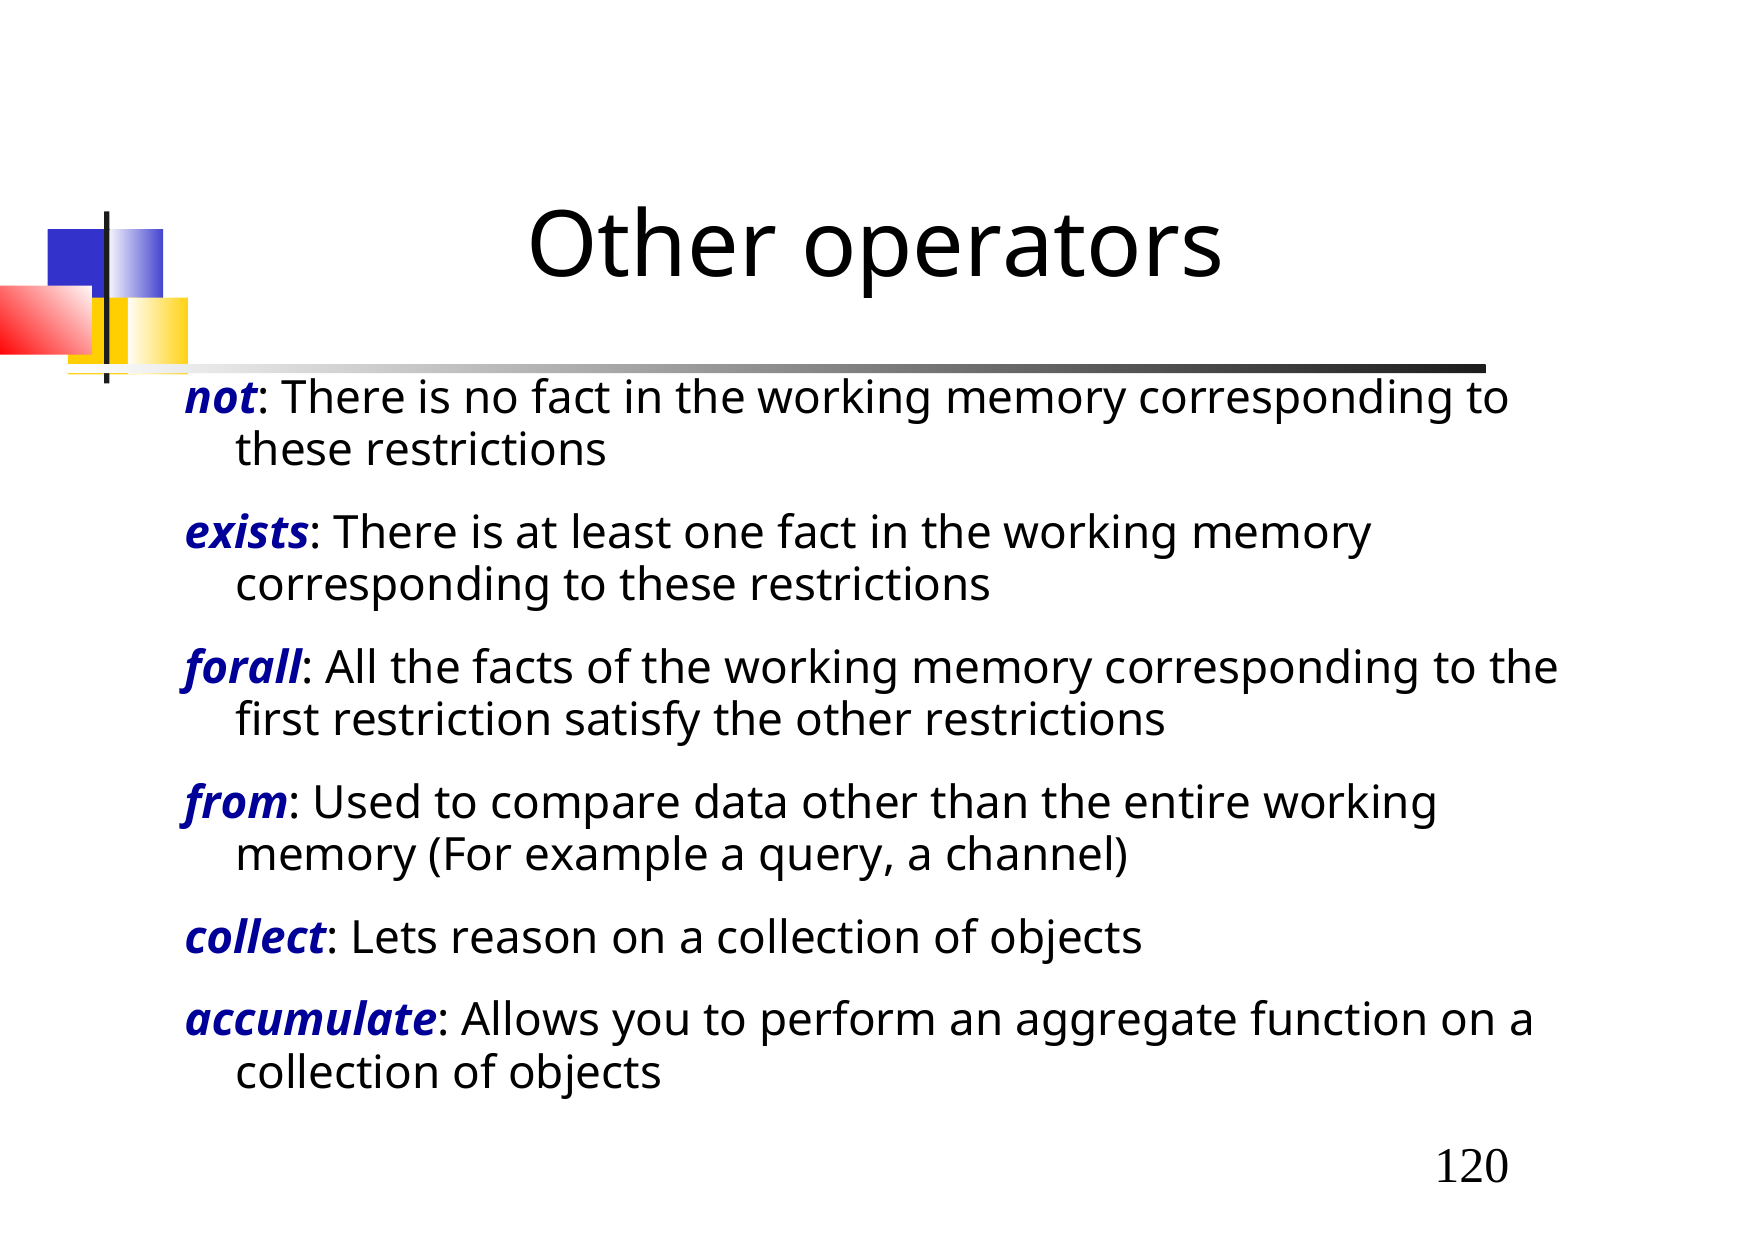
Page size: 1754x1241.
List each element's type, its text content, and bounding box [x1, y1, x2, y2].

title Other operators [179, 147, 1573, 344]
list not: There is no fact in the working memory corresponding to these restrictions exists: There is at least one fact in the working memory corresponding to these restrictions forall: All the facts of the working memory corresponding to the first restriction satisfy the other restrictions from: Used to compare data other than the entire working memory (For example a query, a channel) collect: Lets reason on a collection of objects accumulate: Allows you to perform an aggregate function on a collection of objects [179, 371, 1573, 1155]
